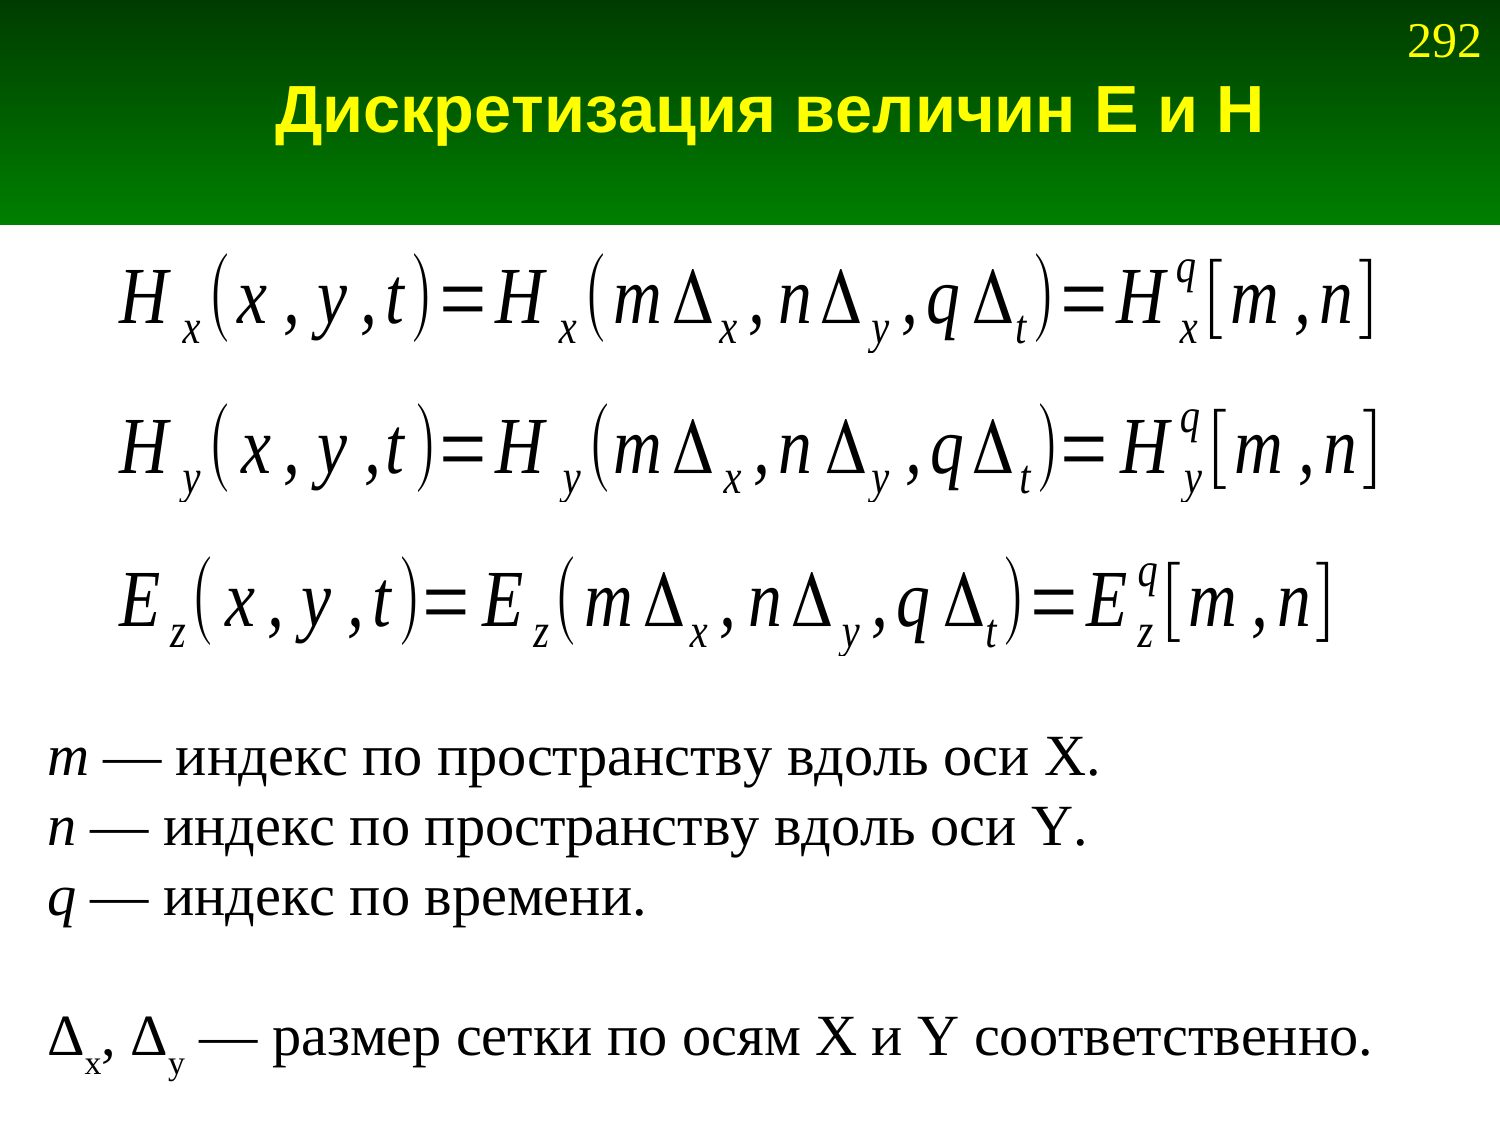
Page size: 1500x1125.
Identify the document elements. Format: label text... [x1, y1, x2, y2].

text_box m — индекс по пространству вдоль оси X. n — индекс по пространству вдоль оси Y. q — индекс по времени. Δx, Δy — размер сетки по осям X и Y соответственно. [32, 710, 1410, 1090]
chart [98, 540, 1351, 656]
chart [98, 237, 1394, 353]
title Дискретизация величин E и H [100, 7, 1441, 204]
chart [98, 387, 1398, 502]
